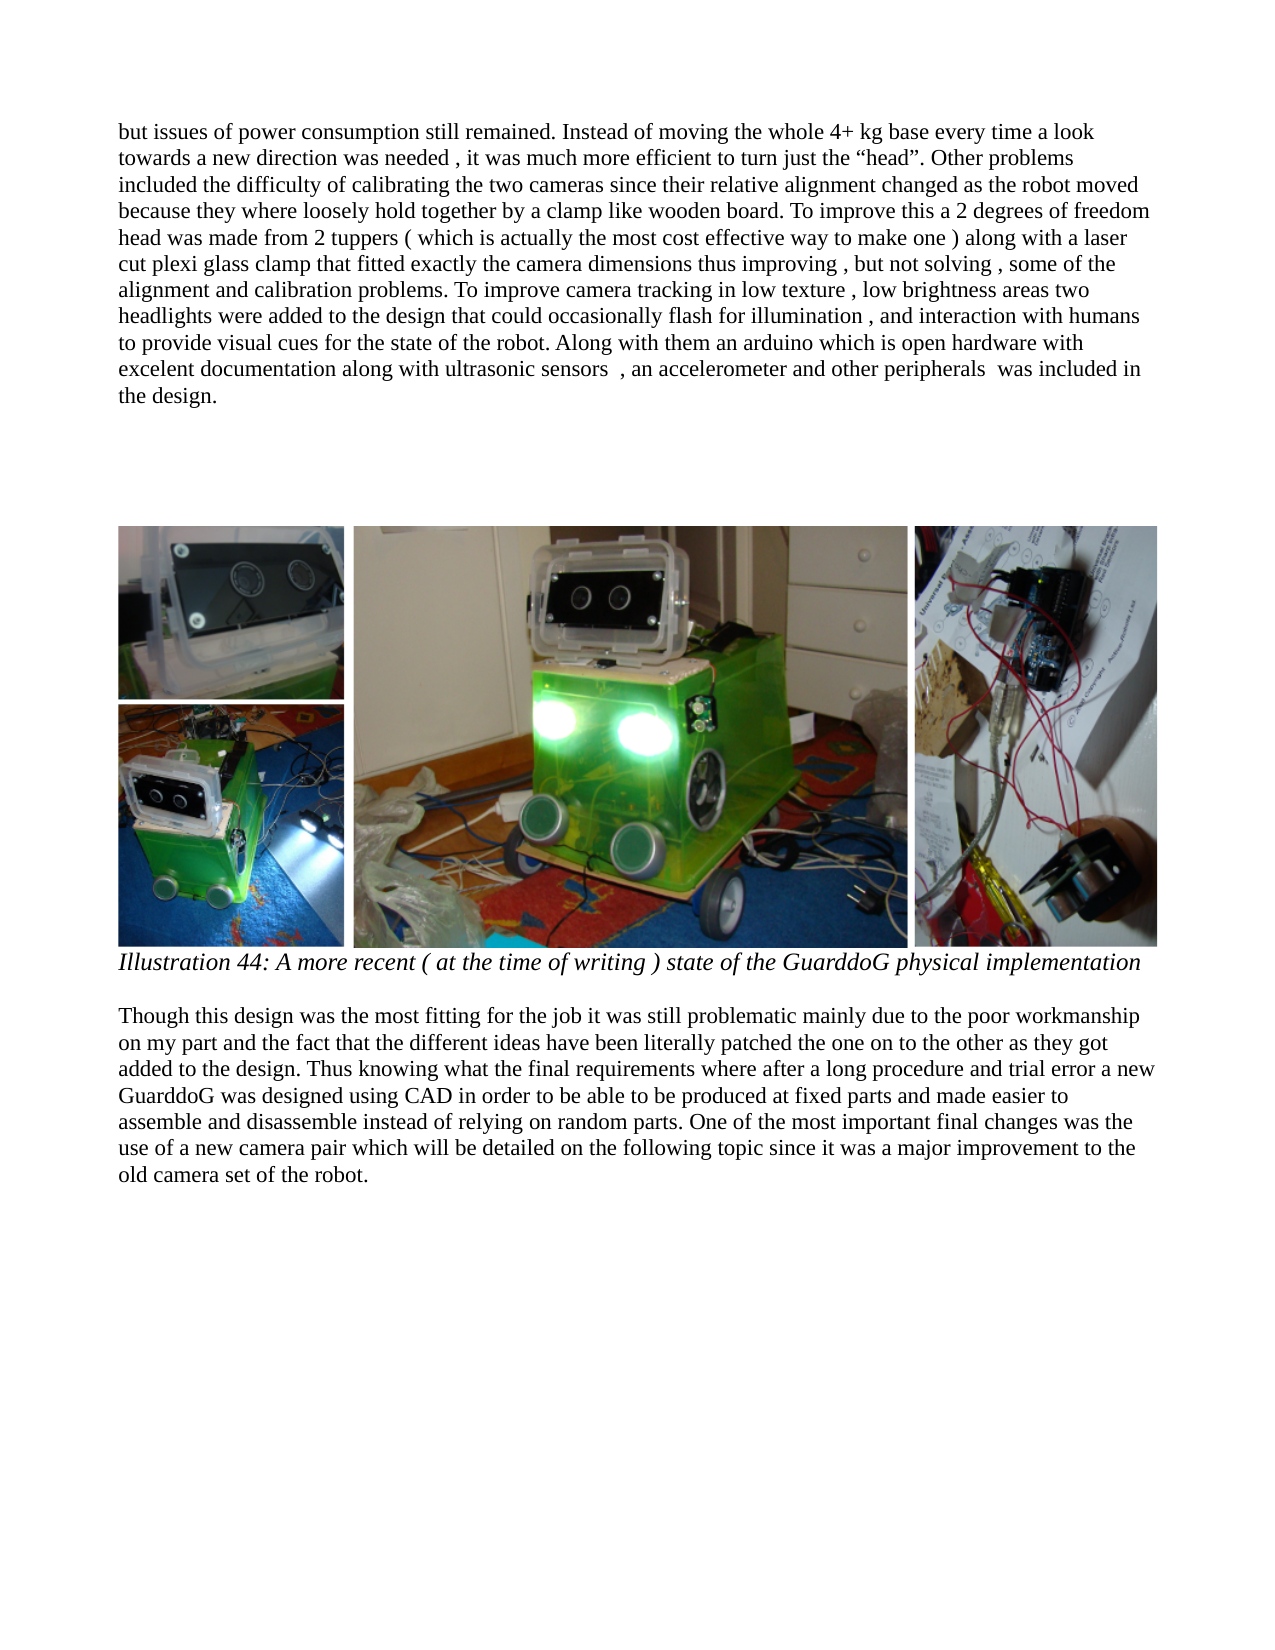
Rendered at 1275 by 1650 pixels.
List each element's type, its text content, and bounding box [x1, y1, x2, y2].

text Though this design was the most fitting for the job it was still problematic mainly due to the poor workmanship on my part and the fact that the different ideas have been literally patched the one on to the other as they got added to the design. Thus knowing what the final requirements where after a long procedure and trial error a new GuarddoG was designed using CAD in order to be able to be produced at fixed parts and made easier to assemble and disassemble instead of relying on random parts. One of the most important final changes was the use of a new camera pair which will be detailed on the following topic since it was a major improvement to the old camera set of the robot. [118, 1003, 1157, 1187]
text but issues of power consumption still remained. Instead of moving the whole 4+ kg base every time a look towards a new direction was needed , it was much more efficient to turn just the “head”. Other problems included the difficulty of calibrating the two cameras since their relative alignment changed as the robot moved because they where loosely hold together by a clamp like wooden board. To improve this a 2 degrees of freedom head was made from 2 tuppers ( which is actually the most cost effective way to make one ) along with a laser cut plexi glass clamp that fitted exactly the camera dimensions thus improving , but not solving , some of the alignment and calibration problems. To improve camera tracking in low texture , low brightness areas two headlights were added to the design that could occasionally flash for illumination , and interaction with humans to provide visual cues for the state of the robot. Along with them an arduino which is open hardware with excelent documentation along with ultrasonic sensors , an accelerometer and other peripherals was included in the design. [118, 118, 1157, 408]
picture [118, 526, 1158, 948]
text Illustration 44: A more recent ( at the time of writing ) state of the GuarddoG physical implementation [118, 948, 1157, 976]
